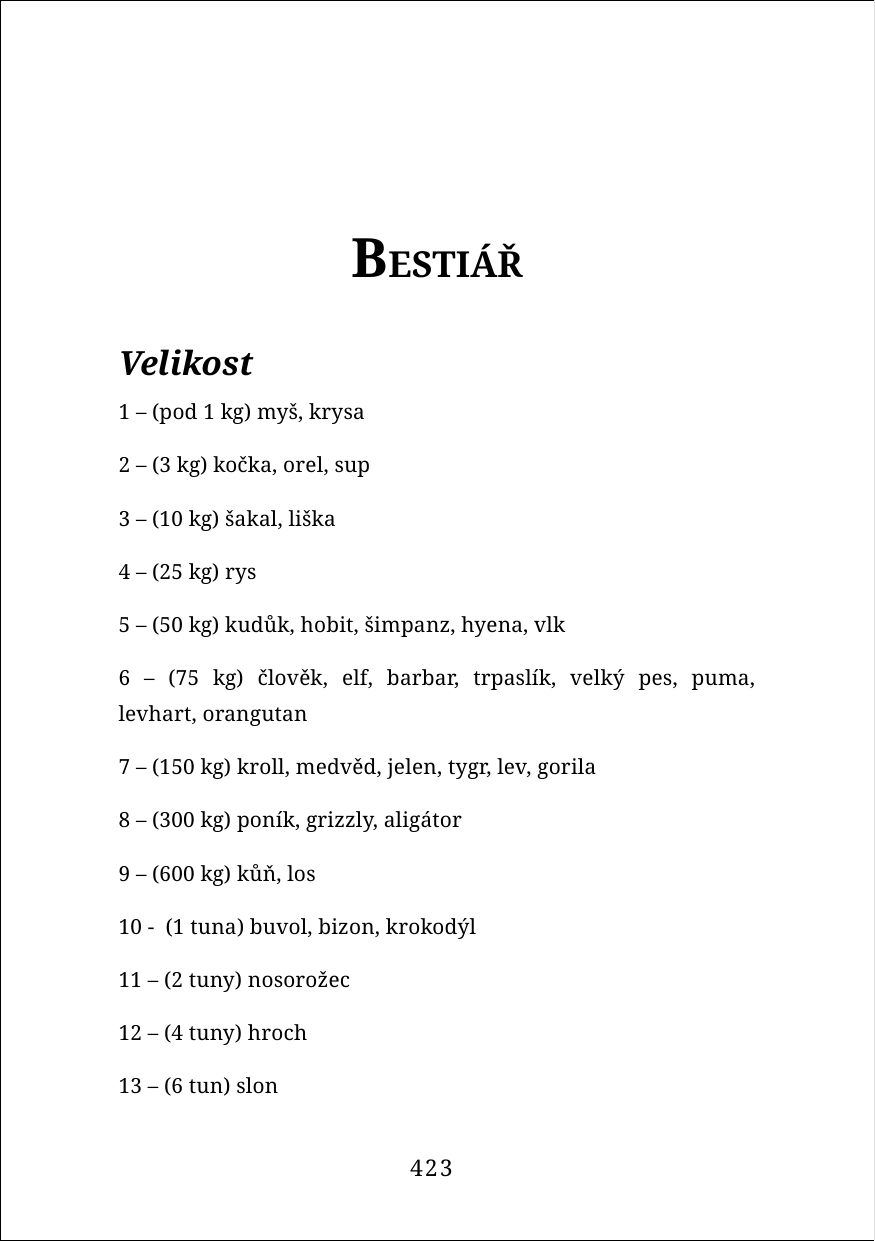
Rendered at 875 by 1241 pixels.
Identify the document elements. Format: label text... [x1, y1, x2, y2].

subtitle Bestiář [118, 219, 756, 293]
text 6 – (75 kg) člověk, elf, barbar, trpaslík, velký pes, puma, levhart, orangutan [118, 663, 756, 727]
text 8 – (300 kg) poník, grizzly, aligátor [118, 805, 756, 834]
text 1 – (pod 1 kg) myš, krysa [118, 397, 756, 426]
text 13 – (6 tun) slon [118, 1072, 756, 1100]
text 10 - (1 tuna) buvol, bizon, krokodýl [118, 912, 756, 940]
text 11 – (2 tuny) nosorožec [118, 965, 756, 993]
subtitle Velikost [118, 340, 756, 386]
text 9 – (600 kg) kůň, los [118, 859, 756, 887]
text 3 – (10 kg) šakal, liška [118, 504, 756, 532]
text 12 – (4 tuny) hroch [118, 1018, 756, 1047]
text 7 – (150 kg) kroll, medvěd, jelen, tygr, lev, gorila [118, 752, 756, 781]
text 5 – (50 kg) kudůk, hobit, šimpanz, hyena, vlk [118, 610, 756, 639]
text 2 – (3 kg) kočka, orel, sup [118, 451, 756, 479]
text 4 – (25 kg) rys [118, 557, 756, 585]
